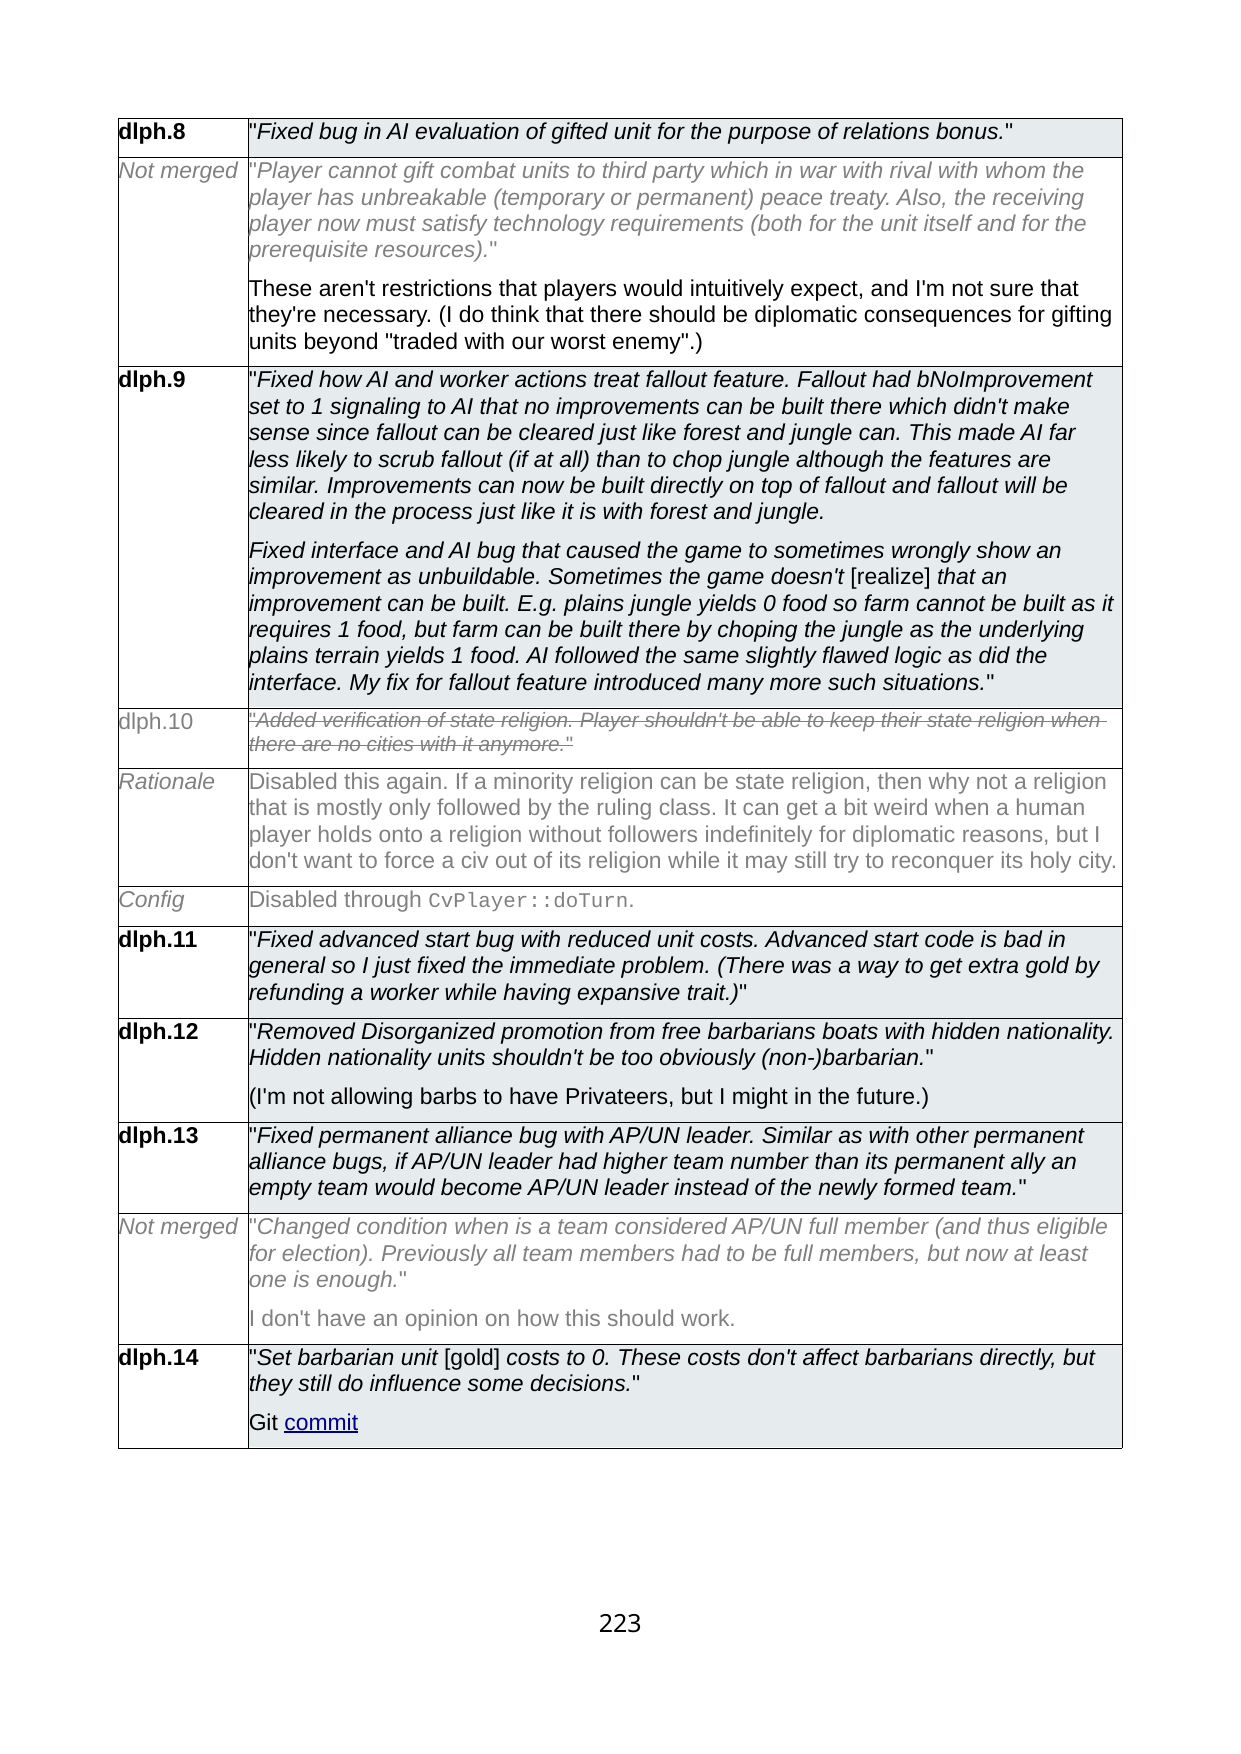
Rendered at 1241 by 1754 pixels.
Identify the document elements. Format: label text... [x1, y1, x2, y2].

table_cell Not merged [119, 1214, 248, 1343]
table_cell "Removed Disorganized promotion from free barbarians boats with hidden nationality. Hidden nationality units shouldn't be too obviously (non-)barbarian." (I'm not allowing barbs to have Privateers, but I might in the future.) [249, 1019, 1122, 1122]
table_cell dlph.14 [119, 1345, 248, 1447]
table_cell Config [119, 887, 248, 926]
table_cell "Fixed bug in AI evaluation of gifted unit for the purpose of relations bonus." [249, 119, 1122, 157]
table_cell Disabled through CvPlayer::doTurn. [249, 887, 1122, 926]
table_cell Not merged [119, 158, 248, 366]
table_cell dlph.12 [119, 1019, 248, 1122]
table_cell "Added verification of state religion. Player shouldn't be able to keep their state religion when there are no cities with it anymore." [249, 709, 1122, 768]
table_cell dlph.8 [119, 119, 248, 157]
table_cell dlph.11 [119, 927, 248, 1018]
table_cell dlph.13 [119, 1123, 248, 1213]
table_cell dlph.10 [119, 709, 248, 768]
table_cell "Fixed how AI and worker actions treat fallout feature. Fallout had bNoImprovement set to 1 signaling to AI that no improvements can be built there which didn't make sense since fallout can be cleared just like forest and jungle can. This made AI far less likely to scrub fallout (if at all) than to chop jungle although the features are similar. Improvements can now be built directly on top of fallout and fallout will be cleared in the process just like it is with forest and jungle. Fixed interface and AI bug that caused the game to sometimes wrongly show an improvement as unbuildable. Sometimes the game doesn't [realize] that an improvement can be built. E.g. plains jungle yields 0 food so farm cannot be built as it requires 1 food, but farm can be built there by choping the jungle as the underlying plains terrain yields 1 food. AI followed the same slightly flawed logic as did the interface. My fix for fallout feature introduced many more such situations." [249, 367, 1122, 707]
table_cell "Changed condition when is a team considered AP/UN full member (and thus eligible for election). Previously all team members had to be full members, but now at least one is enough." I don't have an opinion on how this should work. [249, 1214, 1122, 1343]
table_cell "Fixed permanent alliance bug with AP/UN leader. Similar as with other permanent alliance bugs, if AP/UN leader had higher team number than its permanent ally an empty team would become AP/UN leader instead of the newly formed team." [249, 1123, 1122, 1213]
table_cell Disabled this again. If a minority religion can be state religion, then why not a religion that is mostly only followed by the ruling class. It can get a bit weird when a human player holds onto a religion without followers indefinitely for diplomatic reasons, but I don't want to force a civ out of its religion while it may still try to reconquer its holy city. [249, 769, 1122, 886]
table_cell "Fixed advanced start bug with reduced unit costs. Advanced start code is bad in general so I just fixed the immediate problem. (There was a way to get extra gold by refunding a worker while having expansive trait.)" [249, 927, 1122, 1018]
table_cell Rationale [119, 769, 248, 886]
table_cell dlph.9 [119, 367, 248, 707]
table_cell "Set barbarian unit [gold] costs to 0. These costs don't affect barbarians directly, but they still do influence some decisions." Git commit [249, 1345, 1122, 1447]
table_cell "Player cannot gift combat units to third party which in war with rival with whom the player has unbreakable (temporary or permanent) peace treaty. Also, the receiving player now must satisfy technology requirements (both for the unit itself and for the prerequisite resources)." These aren't restrictions that players would intuitively expect, and I'm not sure that they're necessary. (I do think that there should be diplomatic consequences for gifting units beyond "traded with our worst enemy".) [249, 158, 1122, 366]
